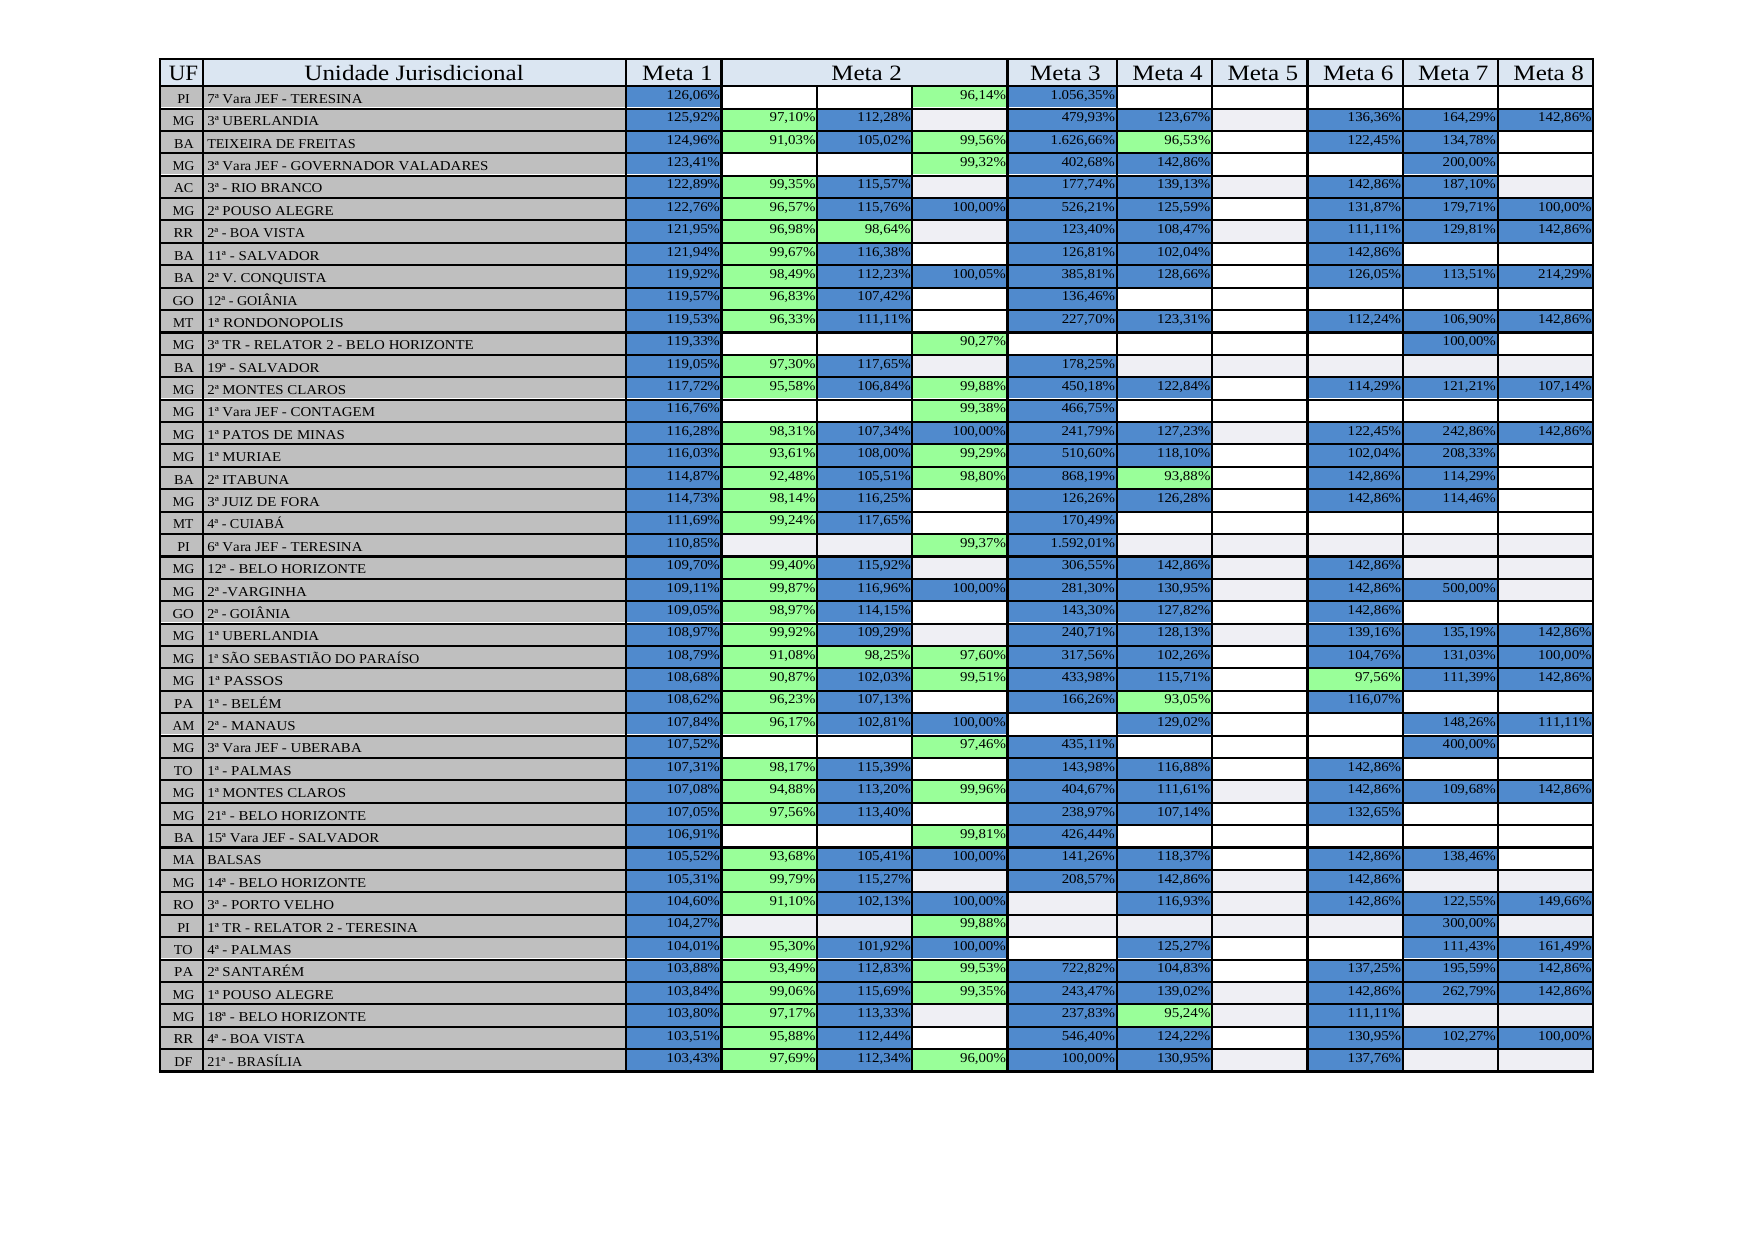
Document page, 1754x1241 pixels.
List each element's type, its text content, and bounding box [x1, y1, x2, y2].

table_cell 3ª Vara JEF - GOVERNADOR VALADARES [204, 154, 625, 174]
table_cell [913, 513, 1006, 533]
table_cell 119,57% [627, 289, 720, 309]
table_cell MG [161, 401, 202, 421]
table_cell TO [161, 759, 202, 779]
table_cell [1309, 154, 1402, 174]
table_cell 433,98% [1009, 669, 1116, 690]
table_cell [1213, 669, 1306, 690]
table_cell 1ª - PALMAS [204, 759, 625, 779]
table_cell [913, 289, 1006, 309]
table_cell 127,23% [1118, 423, 1211, 443]
table_cell 142,86% [1499, 983, 1592, 1003]
table_cell 134,78% [1404, 132, 1497, 152]
table_cell [1213, 423, 1306, 443]
table_cell 1ª PATOS DE MINAS [204, 423, 625, 443]
table_cell AC [161, 177, 202, 197]
table_cell 126,28% [1118, 490, 1211, 511]
table_cell 96,33% [723, 311, 816, 331]
table_cell [1118, 87, 1211, 107]
table_cell 128,66% [1118, 266, 1211, 287]
table_cell 99,87% [723, 580, 816, 600]
table_cell [1118, 513, 1211, 533]
table_cell 404,67% [1009, 781, 1116, 802]
table_cell 3ª - RIO BRANCO [204, 177, 625, 197]
table_cell [1213, 1005, 1306, 1026]
table_cell 103,84% [627, 983, 720, 1003]
table_cell 4ª - PALMAS [204, 938, 625, 958]
table_cell 142,86% [1309, 244, 1402, 264]
table_cell 142,86% [1118, 154, 1211, 174]
table_cell 2ª SANTARÉM [204, 961, 625, 981]
table_cell 142,86% [1499, 221, 1592, 242]
table_cell 112,28% [818, 110, 911, 130]
table_cell [723, 737, 816, 757]
table_cell 722,82% [1009, 961, 1116, 981]
table_cell [1118, 356, 1211, 376]
table_cell 227,70% [1009, 311, 1116, 331]
table_cell 116,07% [1309, 692, 1402, 712]
table_cell 2ª POUSO ALEGRE [204, 199, 625, 219]
table_cell MT [161, 311, 202, 331]
table_cell [1404, 1005, 1497, 1026]
table_cell MG [161, 871, 202, 891]
table_cell 100,00% [1499, 1028, 1592, 1048]
table_cell 2ª ITABUNA [204, 468, 625, 488]
table_cell 187,10% [1404, 177, 1497, 197]
table_cell [818, 916, 911, 936]
table_cell [1213, 490, 1306, 511]
table_cell 126,81% [1009, 244, 1116, 264]
table_cell PA [161, 961, 202, 981]
table_cell BALSAS [204, 849, 625, 869]
table_cell 105,41% [818, 849, 911, 869]
table_cell 142,86% [1309, 468, 1402, 488]
table_cell 116,96% [818, 580, 911, 600]
table_cell [1309, 826, 1402, 846]
table_cell 21ª - BELO HORIZONTE [204, 804, 625, 824]
table_cell [818, 154, 911, 174]
table_cell [1404, 759, 1497, 779]
table_cell 11ª - SALVADOR [204, 244, 625, 264]
table_cell [1213, 602, 1306, 622]
table_cell 142,86% [1309, 871, 1402, 891]
table_cell 142,86% [1118, 871, 1211, 891]
table_cell 108,97% [627, 625, 720, 645]
table_cell 108,68% [627, 669, 720, 690]
table_cell 91,03% [723, 132, 816, 152]
table_cell [723, 916, 816, 936]
table_cell [1213, 445, 1306, 466]
table_cell 107,14% [1118, 804, 1211, 824]
table_cell MG [161, 983, 202, 1003]
table_cell 112,83% [818, 961, 911, 981]
table_cell 19ª - SALVADOR [204, 356, 625, 376]
table_cell [1213, 714, 1306, 734]
table_cell 149,66% [1499, 893, 1592, 914]
table_cell 108,62% [627, 692, 720, 712]
table_cell 7ª Vara JEF - TERESINA [204, 87, 625, 107]
table_cell 138,46% [1404, 849, 1497, 869]
table_cell [1309, 737, 1402, 757]
table_cell 107,52% [627, 737, 720, 757]
table_cell [1213, 781, 1306, 802]
table_cell 208,33% [1404, 445, 1497, 466]
table_cell 99,88% [913, 916, 1006, 936]
table_cell 99,92% [723, 625, 816, 645]
table_cell 118,10% [1118, 445, 1211, 466]
table_cell 99,24% [723, 513, 816, 533]
table_cell 143,98% [1009, 759, 1116, 779]
table_cell 96,53% [1118, 132, 1211, 152]
table_cell [913, 625, 1006, 645]
table_cell [1213, 378, 1306, 398]
table_cell 115,39% [818, 759, 911, 779]
table_cell [1309, 938, 1402, 958]
table_cell [1499, 177, 1592, 197]
table_cell 97,17% [723, 1005, 816, 1026]
table_cell 97,56% [723, 804, 816, 824]
table_cell [1009, 893, 1116, 914]
table_cell [1499, 849, 1592, 869]
table_cell [1499, 468, 1592, 488]
table_cell 100,00% [1404, 334, 1497, 354]
table_cell 114,29% [1404, 468, 1497, 488]
table_cell 6ª Vara JEF - TERESINA [204, 535, 625, 555]
table_cell 99,56% [913, 132, 1006, 152]
table_cell 109,05% [627, 602, 720, 622]
table_cell [723, 334, 816, 354]
table_cell 103,51% [627, 1028, 720, 1048]
table_cell [1499, 535, 1592, 555]
table_cell 112,34% [818, 1050, 911, 1070]
table_cell 114,29% [1309, 378, 1402, 398]
table_cell 94,88% [723, 781, 816, 802]
table_cell 97,56% [1309, 669, 1402, 690]
table_cell 98,64% [818, 221, 911, 242]
table_cell 93,61% [723, 445, 816, 466]
table_cell [913, 356, 1006, 376]
table_cell 2ª V. CONQUISTA [204, 266, 625, 287]
table_cell [1009, 334, 1116, 354]
table_cell 107,05% [627, 804, 720, 824]
table_cell 102,27% [1404, 1028, 1497, 1048]
table_cell 124,96% [627, 132, 720, 152]
table_cell 1ª MURIAE [204, 445, 625, 466]
table_cell 116,25% [818, 490, 911, 511]
table_cell MG [161, 804, 202, 824]
table_cell 122,76% [627, 199, 720, 219]
table_cell 1ª RONDONOPOLIS [204, 311, 625, 331]
table_cell 123,31% [1118, 311, 1211, 331]
table_cell 139,16% [1309, 625, 1402, 645]
table_cell 143,30% [1009, 602, 1116, 622]
table_cell 116,76% [627, 401, 720, 421]
table_cell 117,72% [627, 378, 720, 398]
table_cell MG [161, 625, 202, 645]
table_cell DF [161, 1050, 202, 1070]
table_cell 243,47% [1009, 983, 1116, 1003]
table_cell 262,79% [1404, 983, 1497, 1003]
table_cell [1499, 916, 1592, 936]
table_cell 170,49% [1009, 513, 1116, 533]
table_cell [1404, 535, 1497, 555]
table_cell 100,00% [913, 714, 1006, 734]
table_cell [1499, 1005, 1592, 1026]
table_cell [1499, 244, 1592, 264]
table_cell [1213, 1050, 1306, 1070]
table_cell [1213, 558, 1306, 578]
table_cell RO [161, 893, 202, 914]
table_cell 107,14% [1499, 378, 1592, 398]
table_cell 100,00% [1009, 1050, 1116, 1070]
table_cell [1213, 692, 1306, 712]
table_cell [1404, 804, 1497, 824]
table_cell 115,92% [818, 558, 911, 578]
table_cell 114,46% [1404, 490, 1497, 511]
table_cell 121,95% [627, 221, 720, 242]
table_cell 97,46% [913, 737, 1006, 757]
table_cell [913, 177, 1006, 197]
table_cell RR [161, 221, 202, 242]
table_cell MG [161, 378, 202, 398]
table_cell 122,89% [627, 177, 720, 197]
table_cell 122,55% [1404, 893, 1497, 914]
table_cell 111,11% [1309, 1005, 1402, 1026]
table_cell [1213, 804, 1306, 824]
table_cell [1404, 356, 1497, 376]
table_cell 96,83% [723, 289, 816, 309]
table_cell [1309, 334, 1402, 354]
table_cell [1309, 714, 1402, 734]
table_cell [1213, 893, 1306, 914]
table_cell 4ª - BOA VISTA [204, 1028, 625, 1048]
table_cell [1213, 737, 1306, 757]
table_cell 99,32% [913, 154, 1006, 174]
table_cell PI [161, 87, 202, 107]
table_cell MG [161, 110, 202, 130]
table_cell 98,49% [723, 266, 816, 287]
table_cell 95,24% [1118, 1005, 1211, 1026]
table_cell 123,67% [1118, 110, 1211, 130]
table_cell 92,48% [723, 468, 816, 488]
table_cell 137,25% [1309, 961, 1402, 981]
table_cell [723, 154, 816, 174]
table_cell 114,87% [627, 468, 720, 488]
table_cell 100,00% [913, 423, 1006, 443]
table_cell 148,26% [1404, 714, 1497, 734]
table_cell [1404, 692, 1497, 712]
table_cell PI [161, 535, 202, 555]
table_header Meta 8 [1499, 60, 1592, 85]
table_cell MG [161, 558, 202, 578]
table_cell 115,69% [818, 983, 911, 1003]
table_cell 450,18% [1009, 378, 1116, 398]
table_cell 868,19% [1009, 468, 1116, 488]
table_cell 166,26% [1009, 692, 1116, 712]
table_cell 240,71% [1009, 625, 1116, 645]
table_cell 3ª TR - RELATOR 2 - BELO HORIZONTE [204, 334, 625, 354]
table_cell 111,11% [1309, 221, 1402, 242]
table_header UF [161, 60, 202, 85]
table_cell [1213, 580, 1306, 600]
table_cell 98,97% [723, 602, 816, 622]
table_cell 91,10% [723, 893, 816, 914]
table_cell [913, 804, 1006, 824]
table_cell TEIXEIRA DE FREITAS [204, 132, 625, 152]
table_cell 98,25% [818, 647, 911, 667]
table_cell 161,49% [1499, 938, 1592, 958]
table_cell 1ª PASSOS [204, 669, 625, 690]
table_cell 142,86% [1499, 423, 1592, 443]
table_cell [1118, 916, 1211, 936]
table_cell [1213, 199, 1306, 219]
table_cell [1009, 938, 1116, 958]
table_header Meta 3 [1009, 60, 1116, 85]
table_cell 97,10% [723, 110, 816, 130]
table_cell [1499, 401, 1592, 421]
table_cell [818, 535, 911, 555]
table_cell 107,84% [627, 714, 720, 734]
table_cell 111,61% [1118, 781, 1211, 802]
table_cell MG [161, 423, 202, 443]
table_header Meta 5 [1213, 60, 1306, 85]
table_cell MG [161, 781, 202, 802]
table_cell [1213, 132, 1306, 152]
table_cell MG [161, 334, 202, 354]
table_cell 90,87% [723, 669, 816, 690]
table_cell 109,29% [818, 625, 911, 645]
table_cell 106,90% [1404, 311, 1497, 331]
table_cell 102,26% [1118, 647, 1211, 667]
table_cell 435,11% [1009, 737, 1116, 757]
table_cell 117,65% [818, 356, 911, 376]
table_cell [1118, 289, 1211, 309]
table_cell 96,57% [723, 199, 816, 219]
table_cell 109,68% [1404, 781, 1497, 802]
table_cell [1499, 692, 1592, 712]
table_cell 102,04% [1309, 445, 1402, 466]
table_cell 111,39% [1404, 669, 1497, 690]
table_header Meta 2 [723, 60, 1006, 85]
table_cell MG [161, 737, 202, 757]
table_cell 108,00% [818, 445, 911, 466]
table_cell 142,86% [1499, 311, 1592, 331]
table_cell 106,91% [627, 826, 720, 846]
table_cell 105,02% [818, 132, 911, 152]
table_cell 105,52% [627, 849, 720, 869]
table_cell 400,00% [1404, 737, 1497, 757]
table_cell 317,56% [1009, 647, 1116, 667]
table_cell 195,59% [1404, 961, 1497, 981]
table_cell 142,86% [1309, 893, 1402, 914]
table_cell 129,02% [1118, 714, 1211, 734]
table_cell 466,75% [1009, 401, 1116, 421]
table_cell 104,60% [627, 893, 720, 914]
table_cell [1118, 826, 1211, 846]
table_cell MG [161, 154, 202, 174]
table_cell 122,84% [1118, 378, 1211, 398]
table_cell 112,24% [1309, 311, 1402, 331]
table_cell GO [161, 289, 202, 309]
table_cell 96,14% [913, 87, 1006, 107]
table_header Meta 4 [1118, 60, 1211, 85]
table_cell 112,44% [818, 1028, 911, 1048]
table_cell 141,26% [1009, 849, 1116, 869]
table_cell 142,86% [1499, 669, 1592, 690]
table_cell 113,33% [818, 1005, 911, 1026]
table_cell 139,02% [1118, 983, 1211, 1003]
table_cell 95,88% [723, 1028, 816, 1048]
table_cell 91,08% [723, 647, 816, 667]
table_cell 125,27% [1118, 938, 1211, 958]
table_cell 1ª UBERLANDIA [204, 625, 625, 645]
table_cell [1213, 849, 1306, 869]
table_cell [1309, 401, 1402, 421]
table_cell [1213, 289, 1306, 309]
table_cell 101,92% [818, 938, 911, 958]
table_cell 113,20% [818, 781, 911, 802]
table_cell [1499, 154, 1592, 174]
table_cell [818, 334, 911, 354]
table_cell [1404, 558, 1497, 578]
table_cell [1213, 177, 1306, 197]
table_cell 99,51% [913, 669, 1006, 690]
table_cell 130,95% [1118, 580, 1211, 600]
table_cell 99,79% [723, 871, 816, 891]
table_cell [1213, 916, 1306, 936]
table_cell [1499, 737, 1592, 757]
table_cell [1213, 401, 1306, 421]
table_header Meta 7 [1404, 60, 1497, 85]
table_cell [818, 87, 911, 107]
table_cell [913, 1028, 1006, 1048]
table_cell 100,00% [913, 199, 1006, 219]
table_cell 95,58% [723, 378, 816, 398]
table_cell [1213, 983, 1306, 1003]
table_cell [913, 1005, 1006, 1026]
table_cell 102,13% [818, 893, 911, 914]
table_cell 124,22% [1118, 1028, 1211, 1048]
table_cell [1499, 804, 1592, 824]
table_cell [1213, 513, 1306, 533]
table_cell 102,04% [1118, 244, 1211, 264]
table_cell 142,86% [1499, 110, 1592, 130]
table_cell [1404, 1050, 1497, 1070]
table_cell 1ª - BELÉM [204, 692, 625, 712]
table_cell [913, 602, 1006, 622]
table_cell 104,76% [1309, 647, 1402, 667]
table_cell 179,71% [1404, 199, 1497, 219]
table_cell 1.626,66% [1009, 132, 1116, 152]
table_cell 116,38% [818, 244, 911, 264]
table_cell [913, 311, 1006, 331]
table_cell 142,86% [1309, 580, 1402, 600]
table_cell 385,81% [1009, 266, 1116, 287]
table_cell [913, 244, 1006, 264]
table_cell BA [161, 266, 202, 287]
table_cell [1309, 535, 1402, 555]
table_cell [913, 759, 1006, 779]
table_cell [913, 692, 1006, 712]
table_cell 93,68% [723, 849, 816, 869]
table_cell 119,53% [627, 311, 720, 331]
table_cell [723, 401, 816, 421]
table_cell 99,67% [723, 244, 816, 264]
table_cell 115,71% [1118, 669, 1211, 690]
table_cell 98,17% [723, 759, 816, 779]
table_cell AM [161, 714, 202, 734]
table_cell 123,41% [627, 154, 720, 174]
table_cell 100,00% [913, 580, 1006, 600]
table_cell 238,97% [1009, 804, 1116, 824]
table_cell 112,23% [818, 266, 911, 287]
table_cell 99,06% [723, 983, 816, 1003]
table_cell [1499, 289, 1592, 309]
table_cell [1009, 714, 1116, 734]
table_cell 119,33% [627, 334, 720, 354]
table_cell [1404, 401, 1497, 421]
table_cell 526,21% [1009, 199, 1116, 219]
table_cell GO [161, 602, 202, 622]
table_cell 108,47% [1118, 221, 1211, 242]
table_cell 114,15% [818, 602, 911, 622]
table_cell [818, 826, 911, 846]
table_cell 107,31% [627, 759, 720, 779]
table_cell [818, 401, 911, 421]
table_cell 426,44% [1009, 826, 1116, 846]
table_cell 21ª - BRASÍLIA [204, 1050, 625, 1070]
table_cell [1213, 87, 1306, 107]
table_cell [913, 490, 1006, 511]
table_cell 132,65% [1309, 804, 1402, 824]
table_cell [1213, 110, 1306, 130]
table_cell [1213, 826, 1306, 846]
table_cell 113,40% [818, 804, 911, 824]
table_cell [1213, 154, 1306, 174]
table_cell [1309, 289, 1402, 309]
table_cell [1213, 311, 1306, 331]
table_cell 15ª Vara JEF - SALVADOR [204, 826, 625, 846]
table_cell MG [161, 445, 202, 466]
table_cell [1309, 513, 1402, 533]
table_cell 2ª - BOA VISTA [204, 221, 625, 242]
table_cell [723, 87, 816, 107]
table_cell 93,05% [1118, 692, 1211, 712]
table_cell 14ª - BELO HORIZONTE [204, 871, 625, 891]
table_cell MG [161, 199, 202, 219]
table_cell 97,69% [723, 1050, 816, 1070]
table_cell 108,79% [627, 647, 720, 667]
table_cell 90,27% [913, 334, 1006, 354]
table_cell [1213, 244, 1306, 264]
table_cell 99,35% [913, 983, 1006, 1003]
table_cell [723, 826, 816, 846]
table_cell [1118, 334, 1211, 354]
table_cell 142,86% [1309, 490, 1402, 511]
table_cell 104,27% [627, 916, 720, 936]
table_cell 300,00% [1404, 916, 1497, 936]
table_cell 3ª JUIZ DE FORA [204, 490, 625, 511]
table_cell 109,11% [627, 580, 720, 600]
table_cell 118,37% [1118, 849, 1211, 869]
table_cell 116,03% [627, 445, 720, 466]
table_cell RR [161, 1028, 202, 1048]
table_cell 12ª - BELO HORIZONTE [204, 558, 625, 578]
table_header Meta 6 [1309, 60, 1402, 85]
table_cell 96,98% [723, 221, 816, 242]
table_cell [1499, 334, 1592, 354]
table_cell 237,83% [1009, 1005, 1116, 1026]
table_cell 99,53% [913, 961, 1006, 981]
table_cell 142,86% [1499, 625, 1592, 645]
table_cell 103,88% [627, 961, 720, 981]
table_cell 127,82% [1118, 602, 1211, 622]
table_cell 93,49% [723, 961, 816, 981]
table_cell [1404, 87, 1497, 107]
table_cell 107,42% [818, 289, 911, 309]
table_cell 117,65% [818, 513, 911, 533]
table_cell 130,95% [1309, 1028, 1402, 1048]
table_cell [1213, 961, 1306, 981]
table_cell MG [161, 1005, 202, 1026]
table_cell [1118, 737, 1211, 757]
table_cell [1309, 356, 1402, 376]
table_cell [1213, 938, 1306, 958]
table_cell 98,31% [723, 423, 816, 443]
table_cell 95,30% [723, 938, 816, 958]
table_cell TO [161, 938, 202, 958]
table_cell [1404, 244, 1497, 264]
table_cell 96,17% [723, 714, 816, 734]
table_cell 97,60% [913, 647, 1006, 667]
table_cell [1499, 445, 1592, 466]
table_cell 115,57% [818, 177, 911, 197]
table_cell 3ª Vara JEF - UBERABA [204, 737, 625, 757]
table_cell [1213, 647, 1306, 667]
table_cell 510,60% [1009, 445, 1116, 466]
table_cell PA [161, 692, 202, 712]
table_cell 99,96% [913, 781, 1006, 802]
table_cell 131,03% [1404, 647, 1497, 667]
table_cell [1213, 871, 1306, 891]
table_cell 106,84% [818, 378, 911, 398]
table_cell 107,13% [818, 692, 911, 712]
table_cell 121,21% [1404, 378, 1497, 398]
table_cell 96,23% [723, 692, 816, 712]
table_cell BA [161, 132, 202, 152]
table_cell [1499, 580, 1592, 600]
table_cell 96,00% [913, 1050, 1006, 1070]
table_cell [1404, 602, 1497, 622]
table_header Meta 1 [627, 60, 720, 85]
table_cell 97,30% [723, 356, 816, 376]
table_cell 107,34% [818, 423, 911, 443]
table_cell 241,79% [1009, 423, 1116, 443]
table_cell [1499, 356, 1592, 376]
table_cell 135,19% [1404, 625, 1497, 645]
table_cell [1499, 513, 1592, 533]
table_cell MT [161, 513, 202, 533]
table_cell PI [161, 916, 202, 936]
table_cell [723, 535, 816, 555]
table_cell 122,45% [1309, 132, 1402, 152]
table_cell 100,00% [913, 893, 1006, 914]
table_cell [1404, 826, 1497, 846]
table_cell 142,86% [1309, 849, 1402, 869]
table_cell [1499, 87, 1592, 107]
table_cell 98,80% [913, 468, 1006, 488]
table_cell 142,86% [1118, 558, 1211, 578]
table_cell [1213, 625, 1306, 645]
table_cell 139,13% [1118, 177, 1211, 197]
table_cell 103,80% [627, 1005, 720, 1026]
table_cell 115,27% [818, 871, 911, 891]
table_cell 2ª -VARGINHA [204, 580, 625, 600]
table_cell 121,94% [627, 244, 720, 264]
table_cell [1309, 87, 1402, 107]
table_cell [1213, 266, 1306, 287]
table_cell 1ª TR - RELATOR 2 - TERESINA [204, 916, 625, 936]
table_cell 99,40% [723, 558, 816, 578]
table_cell 100,00% [913, 849, 1006, 869]
table_cell 402,68% [1009, 154, 1116, 174]
table_cell 99,81% [913, 826, 1006, 846]
table_cell 114,73% [627, 490, 720, 511]
table_cell [1404, 513, 1497, 533]
table_cell [1309, 916, 1402, 936]
table_cell BA [161, 826, 202, 846]
table_cell 281,30% [1009, 580, 1116, 600]
table_header Unidade Jurisdicional [204, 60, 625, 85]
table_cell 107,08% [627, 781, 720, 802]
table_cell 100,00% [1499, 199, 1592, 219]
table_cell 100,00% [1499, 647, 1592, 667]
table_cell [913, 110, 1006, 130]
table_cell 1ª POUSO ALEGRE [204, 983, 625, 1003]
table_cell [1499, 826, 1592, 846]
table_cell 142,86% [1309, 177, 1402, 197]
table_cell [1009, 916, 1116, 936]
table_cell 100,00% [913, 938, 1006, 958]
table_cell 142,86% [1499, 781, 1592, 802]
table_cell [913, 221, 1006, 242]
table_cell 500,00% [1404, 580, 1497, 600]
table_cell [1213, 334, 1306, 354]
table_cell [1213, 535, 1306, 555]
table_cell MA [161, 849, 202, 869]
table_cell 178,25% [1009, 356, 1116, 376]
table_cell 1ª MONTES CLAROS [204, 781, 625, 802]
table_cell 137,76% [1309, 1050, 1402, 1070]
table_cell 119,05% [627, 356, 720, 376]
table_cell 18ª - BELO HORIZONTE [204, 1005, 625, 1026]
table_cell [1213, 468, 1306, 488]
table_cell 99,37% [913, 535, 1006, 555]
table_cell 208,57% [1009, 871, 1116, 891]
table_cell 142,86% [1309, 781, 1402, 802]
table_cell 242,86% [1404, 423, 1497, 443]
table_cell 2ª MONTES CLAROS [204, 378, 625, 398]
table_cell 111,11% [1499, 714, 1592, 734]
table_cell BA [161, 468, 202, 488]
table_cell 102,03% [818, 669, 911, 690]
table_cell 102,81% [818, 714, 911, 734]
table_cell 126,05% [1309, 266, 1402, 287]
table_cell MG [161, 669, 202, 690]
table_cell 122,45% [1309, 423, 1402, 443]
table_cell 131,87% [1309, 199, 1402, 219]
table_cell MG [161, 580, 202, 600]
table_cell 200,00% [1404, 154, 1497, 174]
table_cell 105,51% [818, 468, 911, 488]
table_cell 123,40% [1009, 221, 1116, 242]
table_cell BA [161, 356, 202, 376]
table_cell [913, 871, 1006, 891]
table_cell [1213, 356, 1306, 376]
table_cell [1404, 871, 1497, 891]
table_cell 306,55% [1009, 558, 1116, 578]
table_cell 104,83% [1118, 961, 1211, 981]
table_cell 177,74% [1009, 177, 1116, 197]
table_cell 125,59% [1118, 199, 1211, 219]
table_cell [1499, 602, 1592, 622]
table_cell 99,29% [913, 445, 1006, 466]
table_cell 128,13% [1118, 625, 1211, 645]
table_cell 2ª - GOIÂNIA [204, 602, 625, 622]
table_cell [1499, 132, 1592, 152]
table_cell 142,86% [1309, 759, 1402, 779]
table_cell 1ª SÃO SEBASTIÃO DO PARAÍSO [204, 647, 625, 667]
table_cell 3ª - PORTO VELHO [204, 893, 625, 914]
table_cell [1213, 221, 1306, 242]
table_cell MG [161, 490, 202, 511]
table_cell [818, 737, 911, 757]
table_cell [1499, 558, 1592, 578]
table_cell 142,86% [1309, 602, 1402, 622]
table_cell [1499, 759, 1592, 779]
table_cell 1ª Vara JEF - CONTAGEM [204, 401, 625, 421]
table_cell [1118, 535, 1211, 555]
table_cell 116,28% [627, 423, 720, 443]
table_cell 115,76% [818, 199, 911, 219]
table_cell 142,86% [1309, 558, 1402, 578]
table_cell [1499, 1050, 1592, 1070]
table_cell 546,40% [1009, 1028, 1116, 1048]
table_cell 111,11% [818, 311, 911, 331]
table_cell 98,14% [723, 490, 816, 511]
table_cell 100,05% [913, 266, 1006, 287]
table_cell 111,69% [627, 513, 720, 533]
table_cell 164,29% [1404, 110, 1497, 130]
table_cell 110,85% [627, 535, 720, 555]
table_cell 99,35% [723, 177, 816, 197]
table_cell 104,01% [627, 938, 720, 958]
table_cell 111,43% [1404, 938, 1497, 958]
table_cell 99,38% [913, 401, 1006, 421]
table_cell 119,92% [627, 266, 720, 287]
table_cell 142,86% [1309, 983, 1402, 1003]
table_cell [1404, 289, 1497, 309]
table_cell [1499, 490, 1592, 511]
table_cell 214,29% [1499, 266, 1592, 287]
table_cell 109,70% [627, 558, 720, 578]
table_cell 125,92% [627, 110, 720, 130]
table_cell [1118, 401, 1211, 421]
table_cell BA [161, 244, 202, 264]
table_cell [1499, 871, 1592, 891]
table_cell 103,43% [627, 1050, 720, 1070]
table_cell 99,88% [913, 378, 1006, 398]
table_cell 2ª - MANAUS [204, 714, 625, 734]
table_cell [1213, 759, 1306, 779]
table_cell 1.056,35% [1009, 87, 1116, 107]
table_cell [913, 558, 1006, 578]
table_cell 105,31% [627, 871, 720, 891]
table_cell 1.592,01% [1009, 535, 1116, 555]
table_cell 113,51% [1404, 266, 1497, 287]
table_cell 136,46% [1009, 289, 1116, 309]
table_cell 126,06% [627, 87, 720, 107]
table_cell MG [161, 647, 202, 667]
table_cell 142,86% [1499, 961, 1592, 981]
table_cell [1213, 1028, 1306, 1048]
table_cell 116,88% [1118, 759, 1211, 779]
table_cell 126,26% [1009, 490, 1116, 511]
table_cell 116,93% [1118, 893, 1211, 914]
table_cell 479,93% [1009, 110, 1116, 130]
table_cell 93,88% [1118, 468, 1211, 488]
table_cell 130,95% [1118, 1050, 1211, 1070]
table_cell 12ª - GOIÂNIA [204, 289, 625, 309]
table_cell 3ª UBERLANDIA [204, 110, 625, 130]
table_cell 129,81% [1404, 221, 1497, 242]
table_cell 4ª - CUIABÁ [204, 513, 625, 533]
table_cell 136,36% [1309, 110, 1402, 130]
